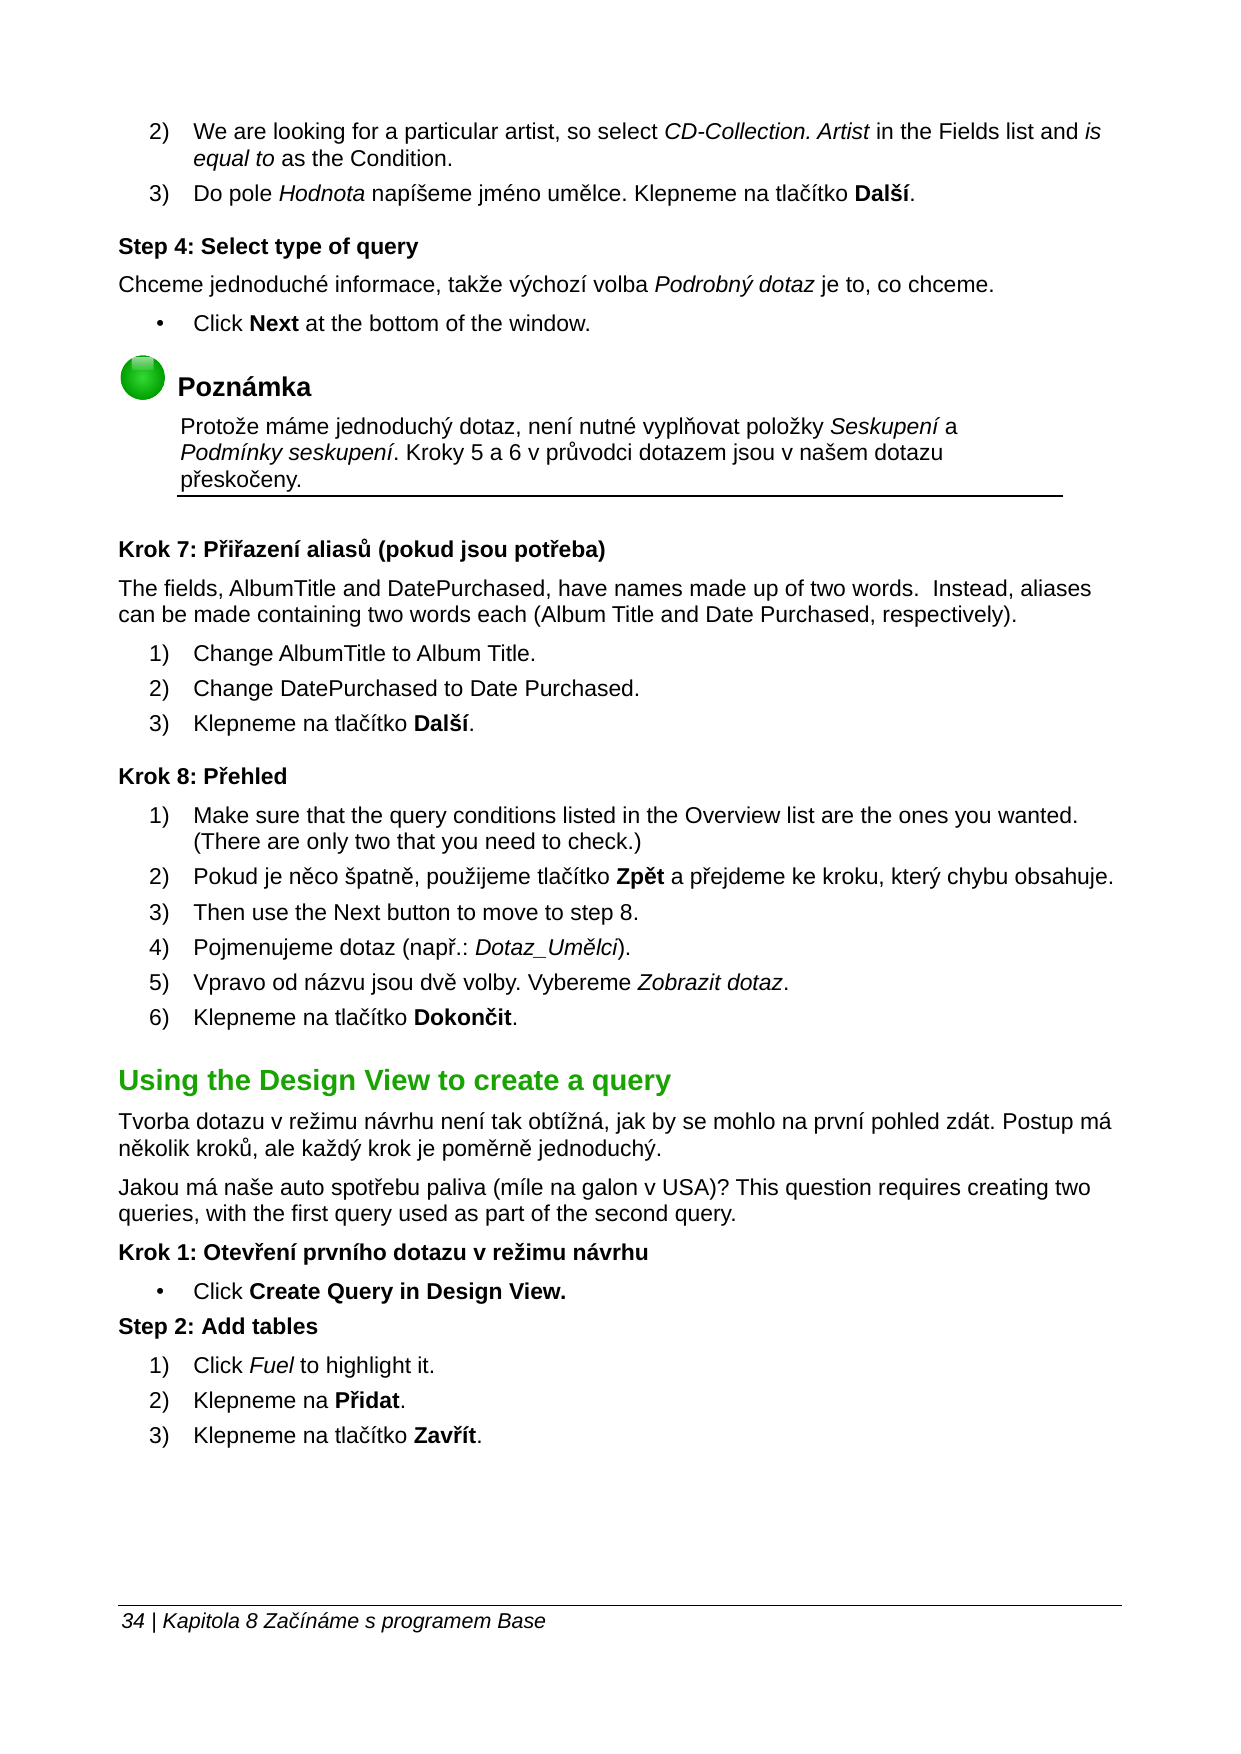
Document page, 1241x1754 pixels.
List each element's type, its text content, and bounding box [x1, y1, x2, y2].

list Klepneme na tlačítko Dokončit. [169, 1004, 1122, 1031]
text Protože máme jednoduchý dotaz, není nutné vyplňovat položky Seskupení a Podmínky seskupení. Kroky 5 a 6 v průvodci dotazem jsou v našem dotazu přeskočeny. [177, 410, 1063, 495]
subtitle Using the Design View to create a query [118, 1063, 1122, 1097]
list Pojmenujeme dotaz (např.: Dotaz_Umělci). [169, 934, 1122, 960]
list Change AlbumTitle to Album Title. [169, 640, 1122, 666]
list Make sure that the query conditions listed in the Overview list are the ones you wanted. (There are only two that you need to check.) [169, 802, 1122, 854]
list Click Next at the bottom of the window. [156, 310, 1122, 337]
list We are looking for a particular artist, so select CD-Collection. Artist in the Fields list and is equal to as the Condition. [169, 118, 1122, 171]
list Then use the Next button to move to step 8. [169, 898, 1122, 925]
text Tvorba dotazu v režimu návrhu není tak obtížná, jak by se mohlo na první pohled zdát. Postup má několik kroků, ale každý krok je poměrně jednoduchý. [118, 1108, 1122, 1161]
text Step 2: Add tables [118, 1313, 1122, 1339]
list The fields, AlbumTitle and DatePurchased, have names made up of two words. Instead, aliases can be made containing two words each (Album Title and Date Purchased, respectively). [118, 574, 1122, 627]
text Step 4: Select type of query [118, 233, 1122, 259]
list Klepneme na tlačítko Zavřít. [169, 1422, 1122, 1448]
subtitle Poznámka [118, 353, 1122, 402]
list Klepneme na tlačítko Další. [169, 710, 1122, 736]
list Vpravo od názvu jsou dvě volby. Vybereme Zobrazit dotaz. [169, 969, 1122, 995]
list Change DatePurchased to Date Purchased. [169, 675, 1122, 701]
text Chceme jednoduché informace, takže výchozí volba Podrobný dotaz je to, co chceme. [118, 271, 1122, 298]
text Jakou má naše auto spotřebu paliva (míle na galon v USA)? This question requires creating two queries, with the first query used as part of the second query. [118, 1173, 1122, 1226]
text Krok 7: Přiřazení aliasů (pokud jsou potřeba) [118, 536, 1122, 562]
list Do pole Hodnota napíšeme jméno umělce. Klepneme na tlačítko Další. [169, 180, 1122, 206]
list Click Create Query in Design View. [156, 1278, 1122, 1304]
list Pokud je něco špatně, použijeme tlačítko Zpět a přejdeme ke kroku, který chybu obsahuje. [169, 863, 1122, 890]
text Krok 8: Přehled [118, 763, 1122, 789]
list Klepneme na Přidat. [169, 1387, 1122, 1413]
list Click Fuel to highlight it. [169, 1352, 1122, 1378]
text Krok 1: Otevření prvního dotazu v režimu návrhu [118, 1239, 1122, 1265]
